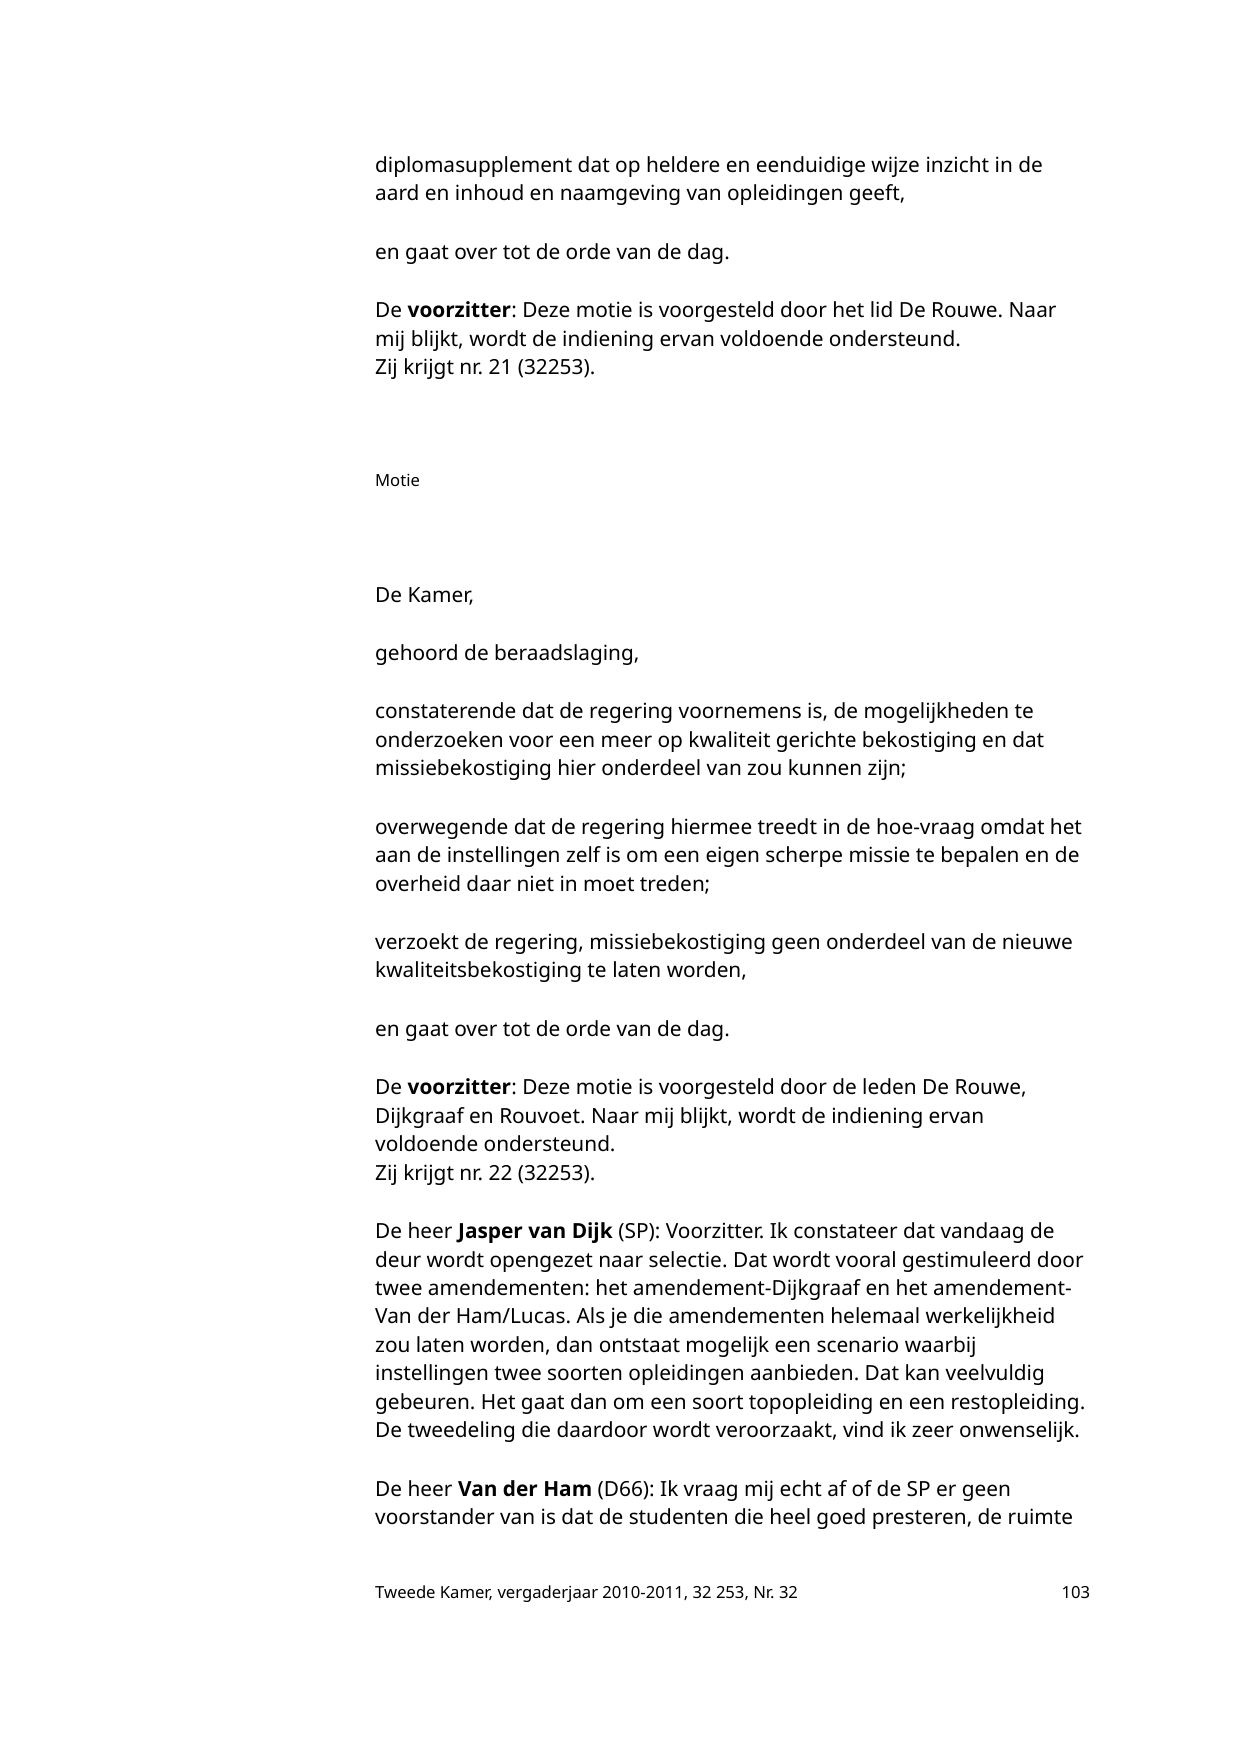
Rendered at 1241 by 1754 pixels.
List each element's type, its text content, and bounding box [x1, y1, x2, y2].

text De voorzitter: Deze motie is voorgesteld door het lid De Rouwe. Naar mij blijkt, wordt de indiening ervan voldoende ondersteund. [375, 295, 1090, 352]
text diplomasupplement dat op heldere en eenduidige wijze inzicht in de aard en inhoud en naamgeving van opleidingen geeft, [375, 150, 1090, 207]
text en gaat over tot de orde van de dag. [375, 1014, 1090, 1042]
text De Kamer, [375, 580, 1090, 608]
text verzoekt de regering, missiebekostiging geen onderdeel van de nieuwe kwaliteitsbekostiging te laten worden, [375, 927, 1090, 984]
text Zij krijgt nr. 21 (32253). [375, 352, 1090, 381]
text De voorzitter: Deze motie is voorgesteld door de leden De Rouwe, Dijkgraaf en Rouvoet. Naar mij blijkt, wordt de indiening ervan voldoende ondersteund. [375, 1072, 1090, 1158]
text De heer Van der Ham (D66): Ik vraag mij echt af of de SP er geen voorstander van is dat de studenten die heel goed presteren, de ruimte [375, 1474, 1090, 1531]
text gehoord de beraadslaging, [375, 638, 1090, 667]
text Zij krijgt nr. 22 (32253). [375, 1158, 1090, 1186]
text constaterende dat de regering voornemens is, de mogelijkheden te onderzoeken voor een meer op kwaliteit gerichte bekostiging en dat missiebekostiging hier onderdeel van zou kunnen zijn; [375, 697, 1090, 782]
text en gaat over tot de orde van de dag. [375, 237, 1090, 265]
text overwegende dat de regering hiermee treedt in de hoe-vraag omdat het aan de instellingen zelf is om een eigen scherpe missie te bepalen en de overheid daar niet in moet treden; [375, 812, 1090, 897]
text De heer Jasper van Dijk (SP): Voorzitter. Ik constateer dat vandaag de deur wordt opengezet naar selectie. Dat wordt vooral gestimuleerd door twee amendementen: het amendement-Dijkgraaf en het amendement-Van der Ham/Lucas. Als je die amendementen helemaal werkelijkheid zou laten worden, dan ontstaat mogelijk een scenario waarbij instellingen twee soorten opleidingen aanbieden. Dat kan veelvuldig gebeuren. Het gaat dan om een soort topopleiding en een restopleiding. De tweedeling die daardoor wordt veroorzaakt, vind ik zeer onwenselijk. [375, 1216, 1090, 1444]
table_header Motie [375, 469, 1090, 521]
